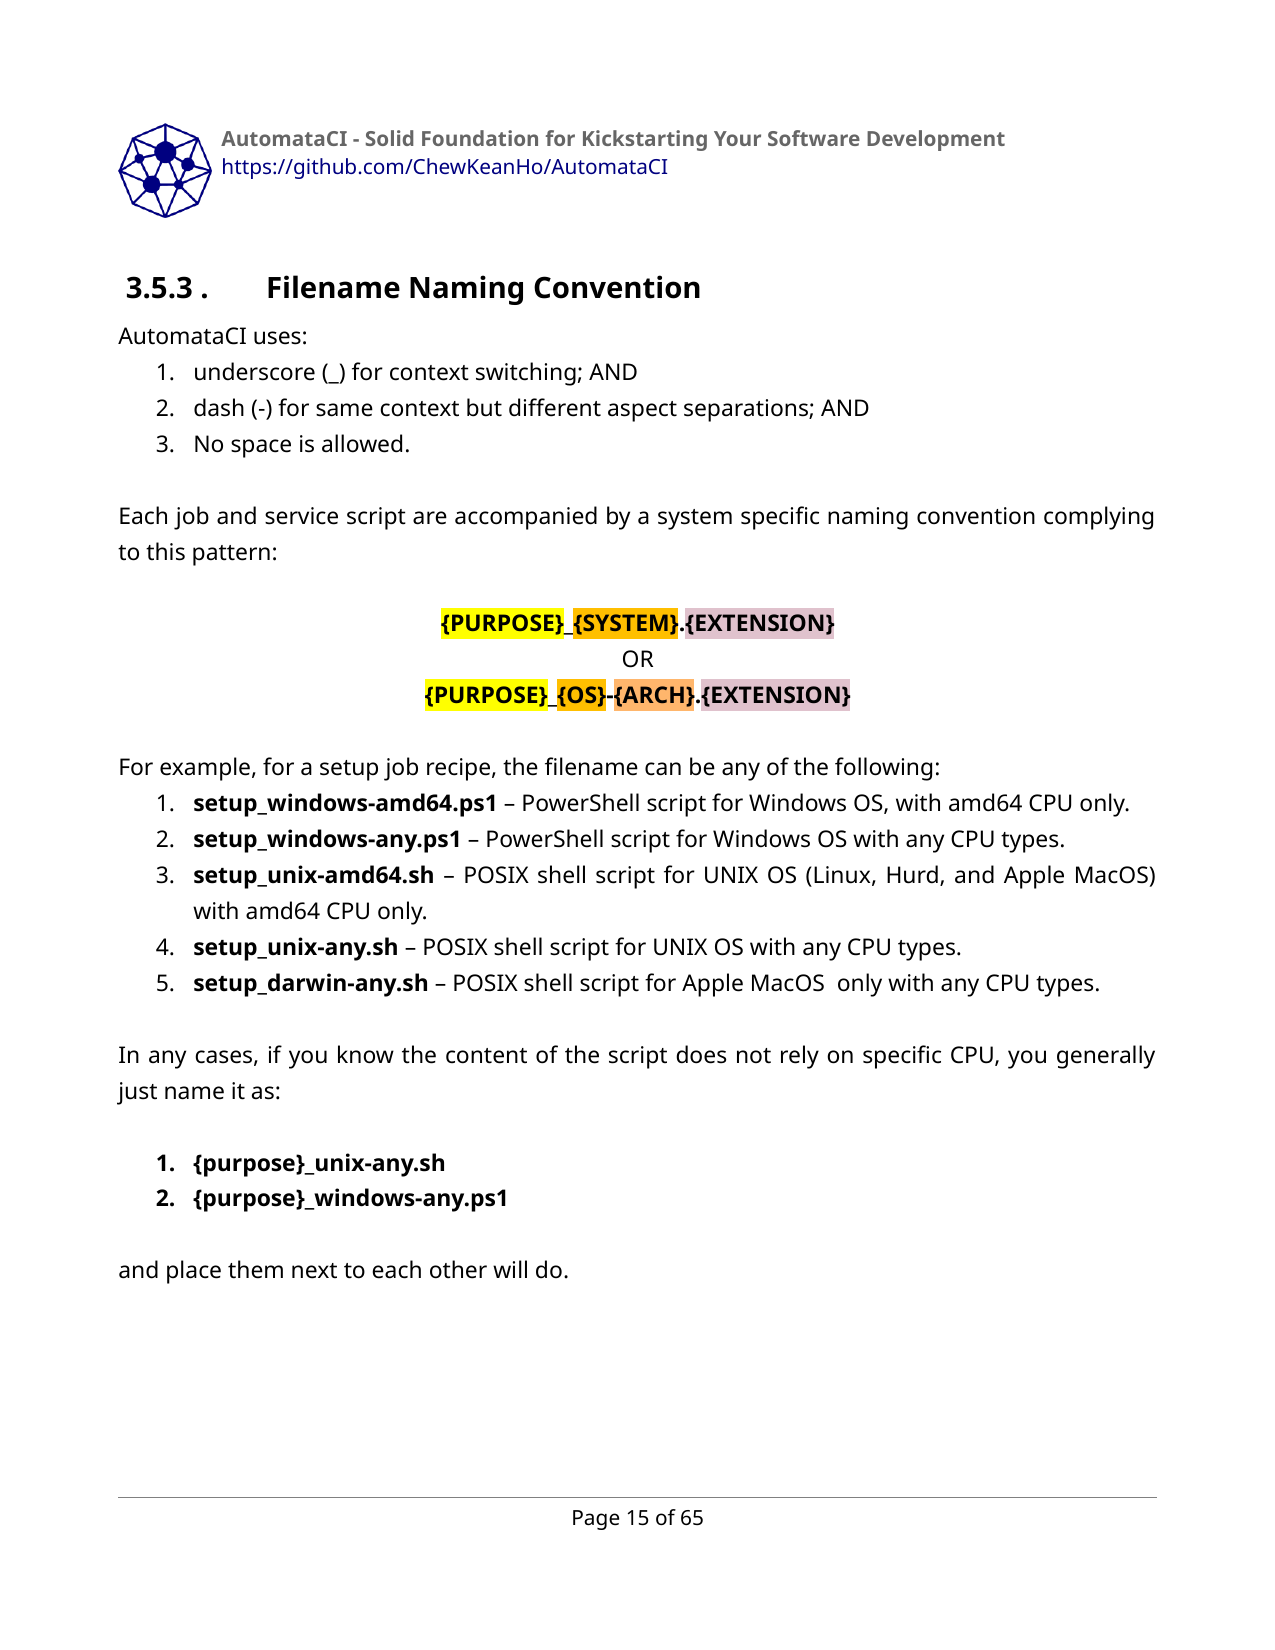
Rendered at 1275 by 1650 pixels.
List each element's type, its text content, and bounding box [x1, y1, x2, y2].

text and place them next to each other will do. [118, 1254, 1157, 1286]
list setup_darwin-any.sh – POSIX shell script for Apple MacOS only with any CPU types. [156, 967, 1157, 998]
text Each job and service script are accompanied by a system specific naming convention complying to this pattern: [118, 499, 1157, 567]
text OR [118, 643, 1157, 674]
text AutomataCI uses: [118, 320, 1157, 351]
text For example, for a setup job recipe, the filename can be any of the following: [118, 751, 1157, 782]
text In any cases, if you know the content of the script does not rely on specific CPU, you generally just name it as: [118, 1039, 1157, 1106]
list No space is allowed. [156, 428, 1157, 459]
picture [118, 123, 212, 218]
list dash (-) for same context but different aspect separations; AND [156, 392, 1157, 423]
list setup_windows-amd64.ps1 – PowerShell script for Windows OS, with amd64 CPU only. [156, 787, 1157, 818]
list {purpose}_unix-any.sh [156, 1146, 1157, 1178]
subtitle Filename Naming Convention [118, 267, 1157, 307]
list {purpose}_windows-any.ps1 [156, 1182, 1157, 1214]
list underscore (_) for context switching; AND [156, 356, 1157, 387]
list setup_unix-amd64.sh – POSIX shell script for UNIX OS (Linux, Hurd, and Apple MacOS) with amd64 CPU only. [156, 859, 1157, 926]
text {PURPOSE}_{OS}-{ARCH}.{EXTENSION} [118, 679, 1157, 711]
list setup_unix-any.sh – POSIX shell script for UNIX OS with any CPU types. [156, 931, 1157, 962]
list setup_windows-any.ps1 – PowerShell script for Windows OS with any CPU types. [156, 823, 1157, 854]
text {PURPOSE}_{SYSTEM}.{EXTENSION} [118, 607, 1157, 639]
